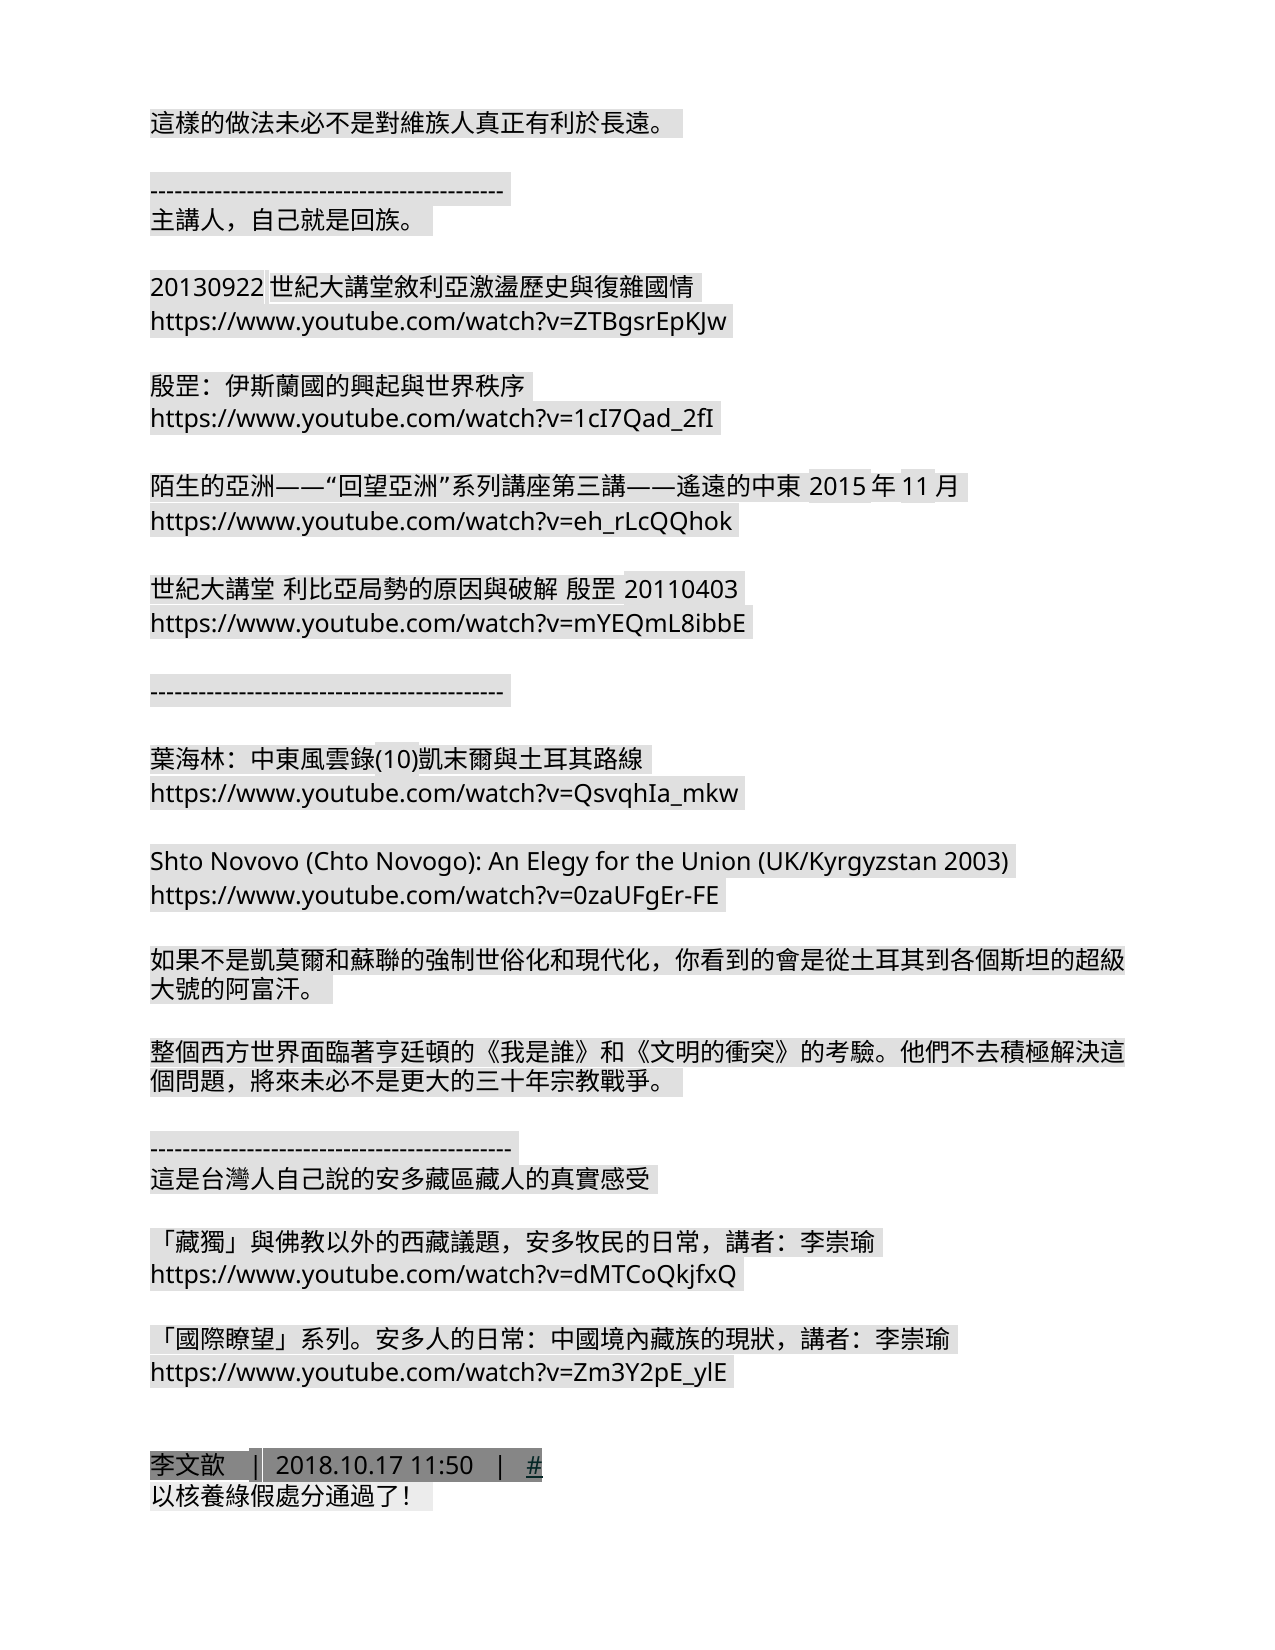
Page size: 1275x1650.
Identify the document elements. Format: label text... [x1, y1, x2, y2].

text 李文歆 | 2018.10.17 11:50 | # [150, 1448, 1125, 1482]
text 以核養綠假處分通過了！ [150, 1482, 1125, 1545]
text 這樣的做法未必不是對維族人真正有利於長遠。 -------------------------------------------- 主講人，自己就是回族。 20130922世紀大講堂敘利亞激盪歷史與復雜國情 https://www.youtube.com/watch?v=ZTBgsrEpKJw 殷罡：伊斯蘭國的興起與世界秩序 https://www.youtube.com/watch?v=1cI7Qad_2fI 陌生的亞洲——“回望亞洲”系列講座第三講——遙遠的中東 2015年11月 https://www.youtube.com/watch?v=eh_rLcQQhok 世紀大講堂 利比亞局勢的原因與破解 殷罡 20110403 https://www.youtube.com/watch?v=mYEQmL8ibbE -------------------------------------------- 葉海林：中東風雲錄(10)凱末爾與土耳其路線 https://www.youtube.com/watch?v=QsvqhIa_mkw Shto Novovo (Chto Novogo): An Elegy for the Union (UK/Kyrgyzstan 2003) https://www.youtube.com/watch?v=0zaUFgEr-FE 如果不是凱莫爾和蘇聯的強制世俗化和現代化，你看到的會是從土耳其到各個斯坦的超級大號的阿富汗。 整個西方世界面臨著亨廷頓的《我是誰》和《文明的衝突》的考驗。他們不去積極解決這個問題，將來未必不是更大的三十年宗教戰爭。 --------------------------------------------- 這是台灣人自己說的安多藏區藏人的真實感受 「藏獨」與佛教以外的西藏議題，安多牧民的日常，講者：李崇瑜 https://www.youtube.com/watch?v=dMTCoQkjfxQ 「國際瞭望」系列。安多人的日常：中國境內藏族的現狀，講者：李崇瑜 https://www.youtube.com/watch?v=Zm3Y2pE_ylE [150, 75, 1125, 1423]
